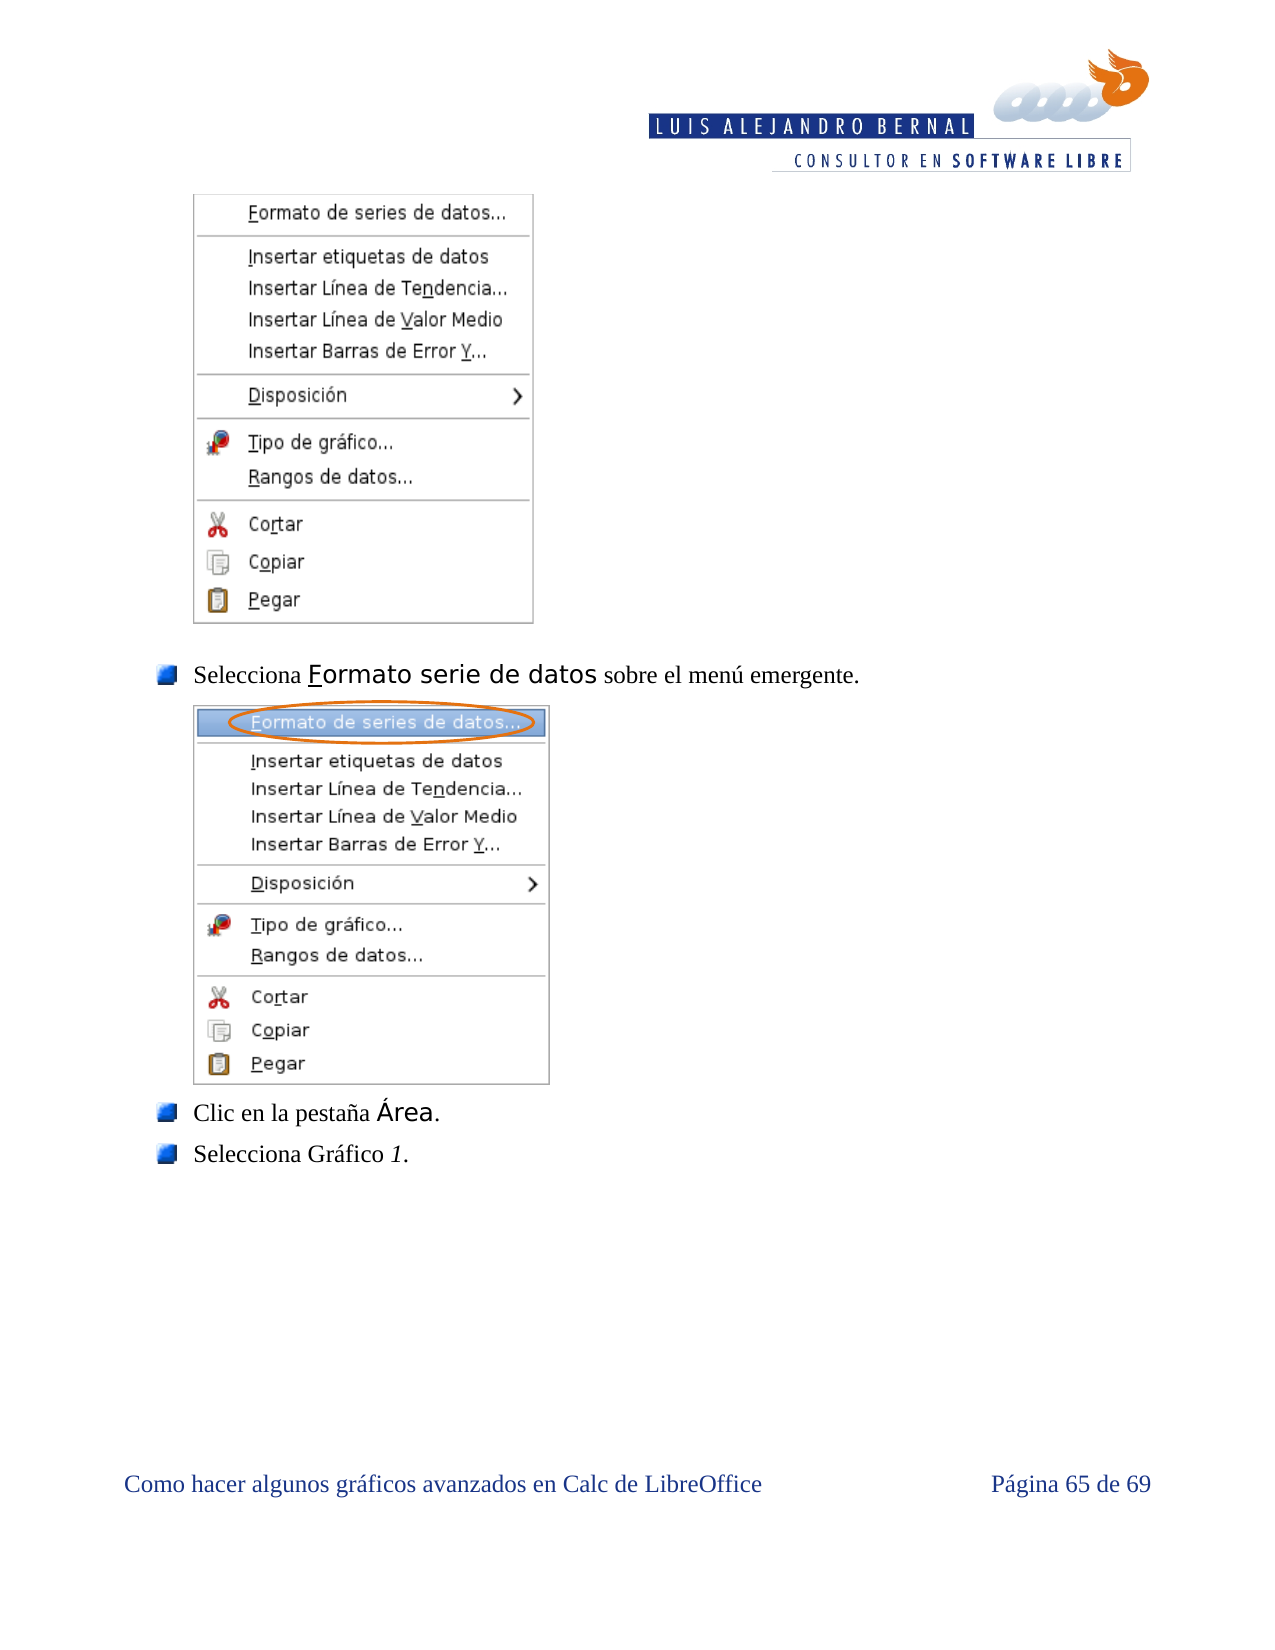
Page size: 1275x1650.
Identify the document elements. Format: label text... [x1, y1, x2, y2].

list Selecciona Formato serie de datos sobre el menú emergente. [156, 660, 1157, 689]
picture [156, 1143, 177, 1164]
list Selecciona Gráfico 1. [156, 1139, 1157, 1168]
picture [156, 1102, 177, 1122]
list Clic en la pestaña Área. [156, 1098, 1157, 1127]
picture [232, 705, 531, 741]
picture [156, 664, 177, 685]
picture [648, 45, 1151, 174]
picture [193, 194, 534, 624]
picture [193, 705, 550, 1085]
